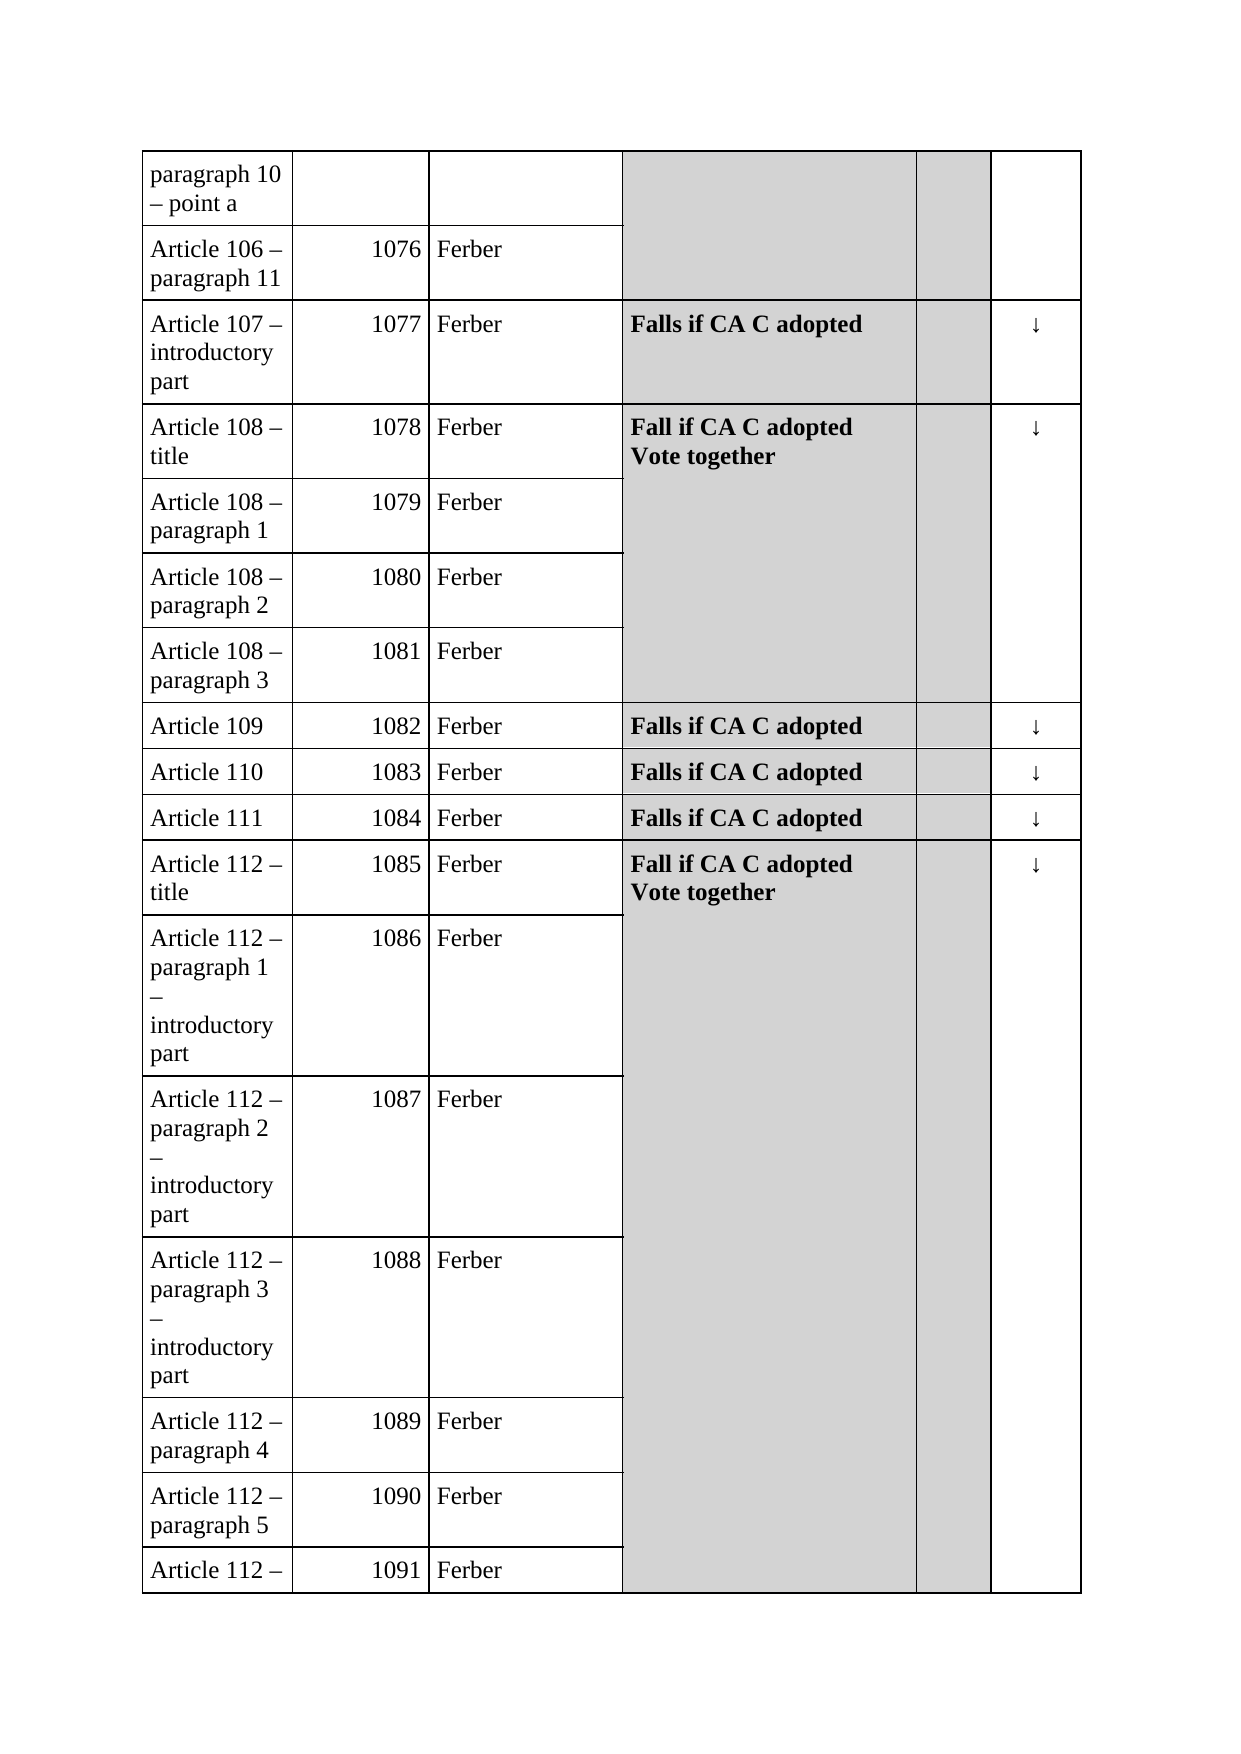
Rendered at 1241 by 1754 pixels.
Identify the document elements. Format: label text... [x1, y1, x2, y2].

table_cell 1082 [293, 703, 428, 747]
table_cell ↓ [992, 795, 1080, 839]
table_cell Ferber [430, 301, 622, 403]
table_cell 1089 [293, 1398, 428, 1472]
table_cell ↓ [992, 841, 1080, 1592]
table_cell Article 112 – [143, 1548, 292, 1592]
table_cell [917, 405, 990, 702]
table_cell Article 108 – paragraph 1 [143, 479, 292, 552]
table_cell 1091 [293, 1548, 428, 1592]
table_cell Ferber [430, 628, 622, 702]
table_cell Ferber [430, 1548, 622, 1592]
table_cell [917, 703, 990, 747]
table_cell Fall if CA C adopted Vote together [623, 405, 916, 702]
table_cell 1076 [293, 226, 428, 299]
table_cell Falls if CA C adopted [623, 795, 916, 839]
table_cell Article 112 – paragraph 5 [143, 1473, 292, 1546]
table_cell 1090 [293, 1473, 428, 1546]
table_cell Article 112 – title [143, 841, 292, 914]
table_cell [917, 152, 990, 299]
table_cell 1086 [293, 916, 428, 1075]
table_cell Ferber [430, 226, 622, 299]
table_cell Article 108 – title [143, 405, 292, 477]
table_cell Falls if CA C adopted [623, 703, 916, 747]
table_cell Article 112 – paragraph 4 [143, 1398, 292, 1472]
table_cell Article 110 [143, 749, 292, 793]
table_cell 1078 [293, 405, 428, 477]
table_cell 1087 [293, 1077, 428, 1236]
table_cell Article 112 – paragraph 3 – introductory part [143, 1238, 292, 1397]
table_cell [917, 749, 990, 793]
table_cell [293, 152, 428, 225]
table_cell 1077 [293, 301, 428, 403]
table_cell Falls if CA C adopted [623, 749, 916, 793]
table_cell ↓ [992, 703, 1080, 747]
table_cell Ferber [430, 554, 622, 627]
table_cell 1088 [293, 1238, 428, 1397]
table_cell Article 107 – introductory part [143, 301, 292, 403]
table_cell Ferber [430, 479, 622, 552]
table_cell Ferber [430, 795, 622, 839]
table_cell 1085 [293, 841, 428, 914]
table_cell Ferber [430, 749, 622, 793]
table_cell 1081 [293, 628, 428, 702]
table_cell Falls if CA C adopted [623, 301, 916, 403]
table_cell Article 108 – paragraph 2 [143, 554, 292, 627]
table_cell Ferber [430, 703, 622, 747]
table_cell [623, 152, 916, 299]
table_cell Article 112 – paragraph 2 – introductory part [143, 1077, 292, 1236]
table_cell Ferber [430, 916, 622, 1075]
table_cell Fall if CA C adopted Vote together [623, 841, 916, 1592]
table_cell Ferber [430, 1238, 622, 1397]
table_cell Article 112 – paragraph 1 – introductory part [143, 916, 292, 1075]
table_cell Ferber [430, 1473, 622, 1546]
table_cell ↓ [992, 301, 1080, 403]
table_cell 1083 [293, 749, 428, 793]
table_cell ↓ [992, 405, 1080, 702]
table_cell ↓ [992, 749, 1080, 793]
table_cell [917, 841, 990, 1592]
table_cell [992, 152, 1080, 299]
table_cell Ferber [430, 841, 622, 914]
table_cell 1079 [293, 479, 428, 552]
table_cell paragraph 10 – point a [143, 152, 292, 225]
table_cell Ferber [430, 1398, 622, 1472]
table_cell Article 108 – paragraph 3 [143, 628, 292, 702]
table_cell Article 106 – paragraph 11 [143, 226, 292, 299]
table_cell [917, 301, 990, 403]
table_cell [430, 152, 622, 225]
table_cell 1084 [293, 795, 428, 839]
table_cell Article 109 [143, 703, 292, 747]
table_cell Ferber [430, 1077, 622, 1236]
table_cell Article 111 [143, 795, 292, 839]
table_cell 1080 [293, 554, 428, 627]
table_cell Ferber [430, 405, 622, 477]
table_cell [917, 795, 990, 839]
